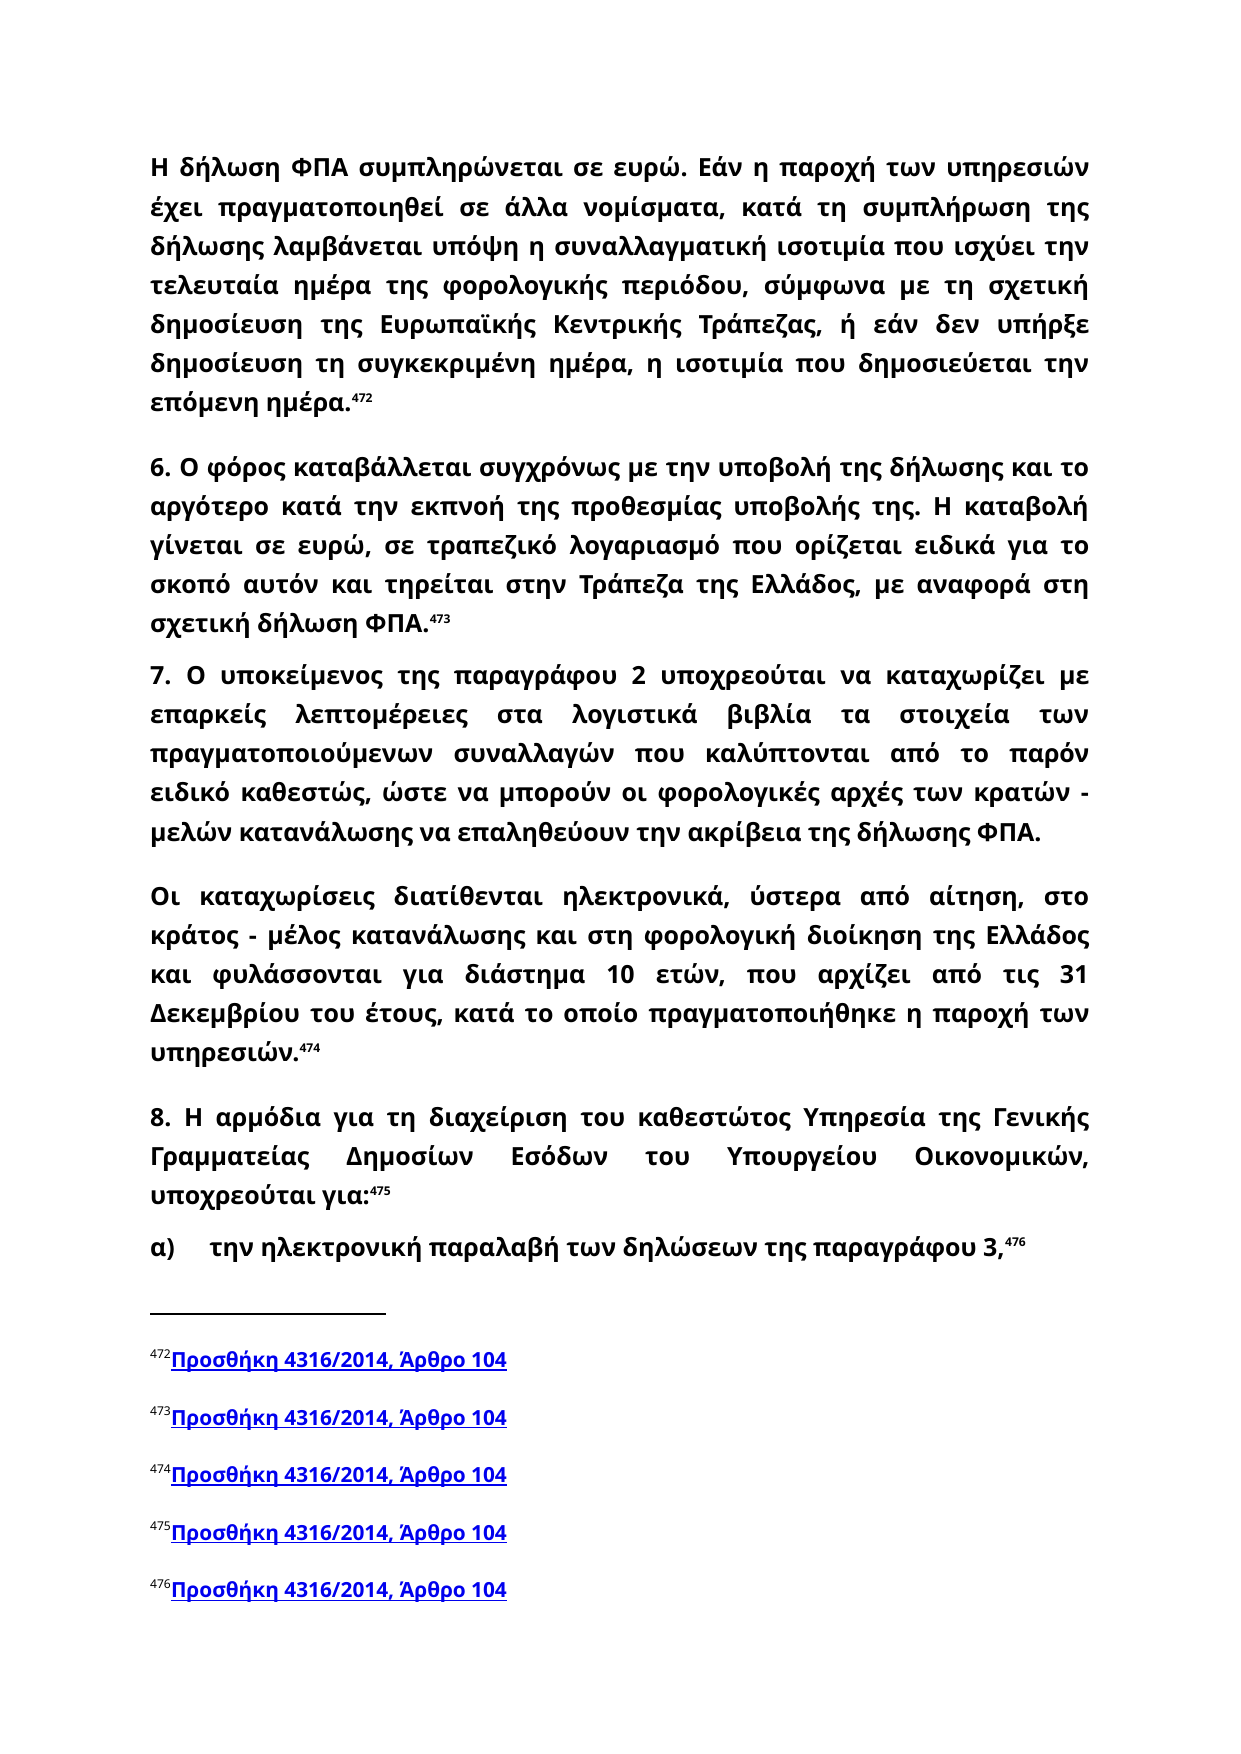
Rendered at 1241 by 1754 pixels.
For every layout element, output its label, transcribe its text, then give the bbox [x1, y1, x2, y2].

text Προσθήκη 4316/2014, Άρθρο 104 [150, 1518, 1090, 1546]
text Προσθήκη 4316/2014, Άρθρο 104 [150, 1460, 1090, 1489]
text Προσθήκη 4316/2014, Άρθρο 104 [150, 1345, 1090, 1373]
text Η δήλωση ΦΠΑ συμπληρώνεται σε ευρώ. Εάν η παροχή των υπηρεσιών έχει πραγματοποιηθεί σε άλλα νομίσματα, κατά τη συμπλήρωση της δήλωσης λαμβάνεται υπόψη η συναλλαγματική ισοτιμία που ισχύει την τελευταία ημέρα της φορολογικής περιόδου, σύμφωνα με τη σχετική δημοσίευση της Ευρωπαϊκής Κεντρικής Τράπεζας, ή εάν δεν υπήρξε δημοσίευση τη συγκεκριμένη ημέρα, η ισοτιμία που δημοσιεύεται την επόμενη ημέρα. [150, 150, 1090, 419]
list α) την ηλεκτρονική παραλαβή των δηλώσεων της παραγράφου 3, [150, 1229, 1090, 1263]
text 7. Ο υποκείμενος της παραγράφου 2 υποχρεούται να καταχωρίζει με επαρκείς λεπτομέρειες στα λογιστικά βιβλία τα στοιχεία των πραγματοποιούμενων συναλλαγών που καλύπτονται από το παρόν ειδικό καθεστώς, ώστε να μπορούν οι φορολογικές αρχές των κρατών - μελών κατανάλωσης να επαληθεύουν την ακρίβεια της δήλωσης ΦΠΑ. [150, 657, 1090, 848]
text Προσθήκη 4316/2014, Άρθρο 104 [150, 1403, 1090, 1431]
text Οι καταχωρίσεις διατίθενται ηλεκτρονικά, ύστερα από αίτηση, στο κράτος - μέλος κατανάλωσης και στη φορολογική διοίκηση της Ελλάδος και φυλάσσονται για διάστημα 10 ετών, που αρχίζει από τις 31 Δεκεμβρίου του έτους, κατά το οποίο πραγματοποιήθηκε η παροχή των υπηρεσιών. [150, 878, 1090, 1069]
text Προσθήκη 4316/2014, Άρθρο 104 [150, 1576, 1090, 1604]
text 8. Η αρμόδια για τη διαχείριση του καθεστώτος Υπηρεσία της Γενικής Γραμματείας Δημοσίων Εσόδων του Υπουργείου Οικονομικών, υποχρεούται για: [150, 1099, 1090, 1212]
text 6. Ο φόρος καταβάλλεται συγχρόνως με την υποβολή της δήλωσης και το αργότερο κατά την εκπνοή της προθεσμίας υποβολής της. Η καταβολή γίνεται σε ευρώ, σε τραπεζικό λογαριασμό που ορίζεται ειδικά για το σκοπό αυτόν και τηρείται στην Τράπεζα της Ελλάδος, με αναφορά στη σχετική δήλωση ΦΠΑ. [150, 449, 1090, 640]
